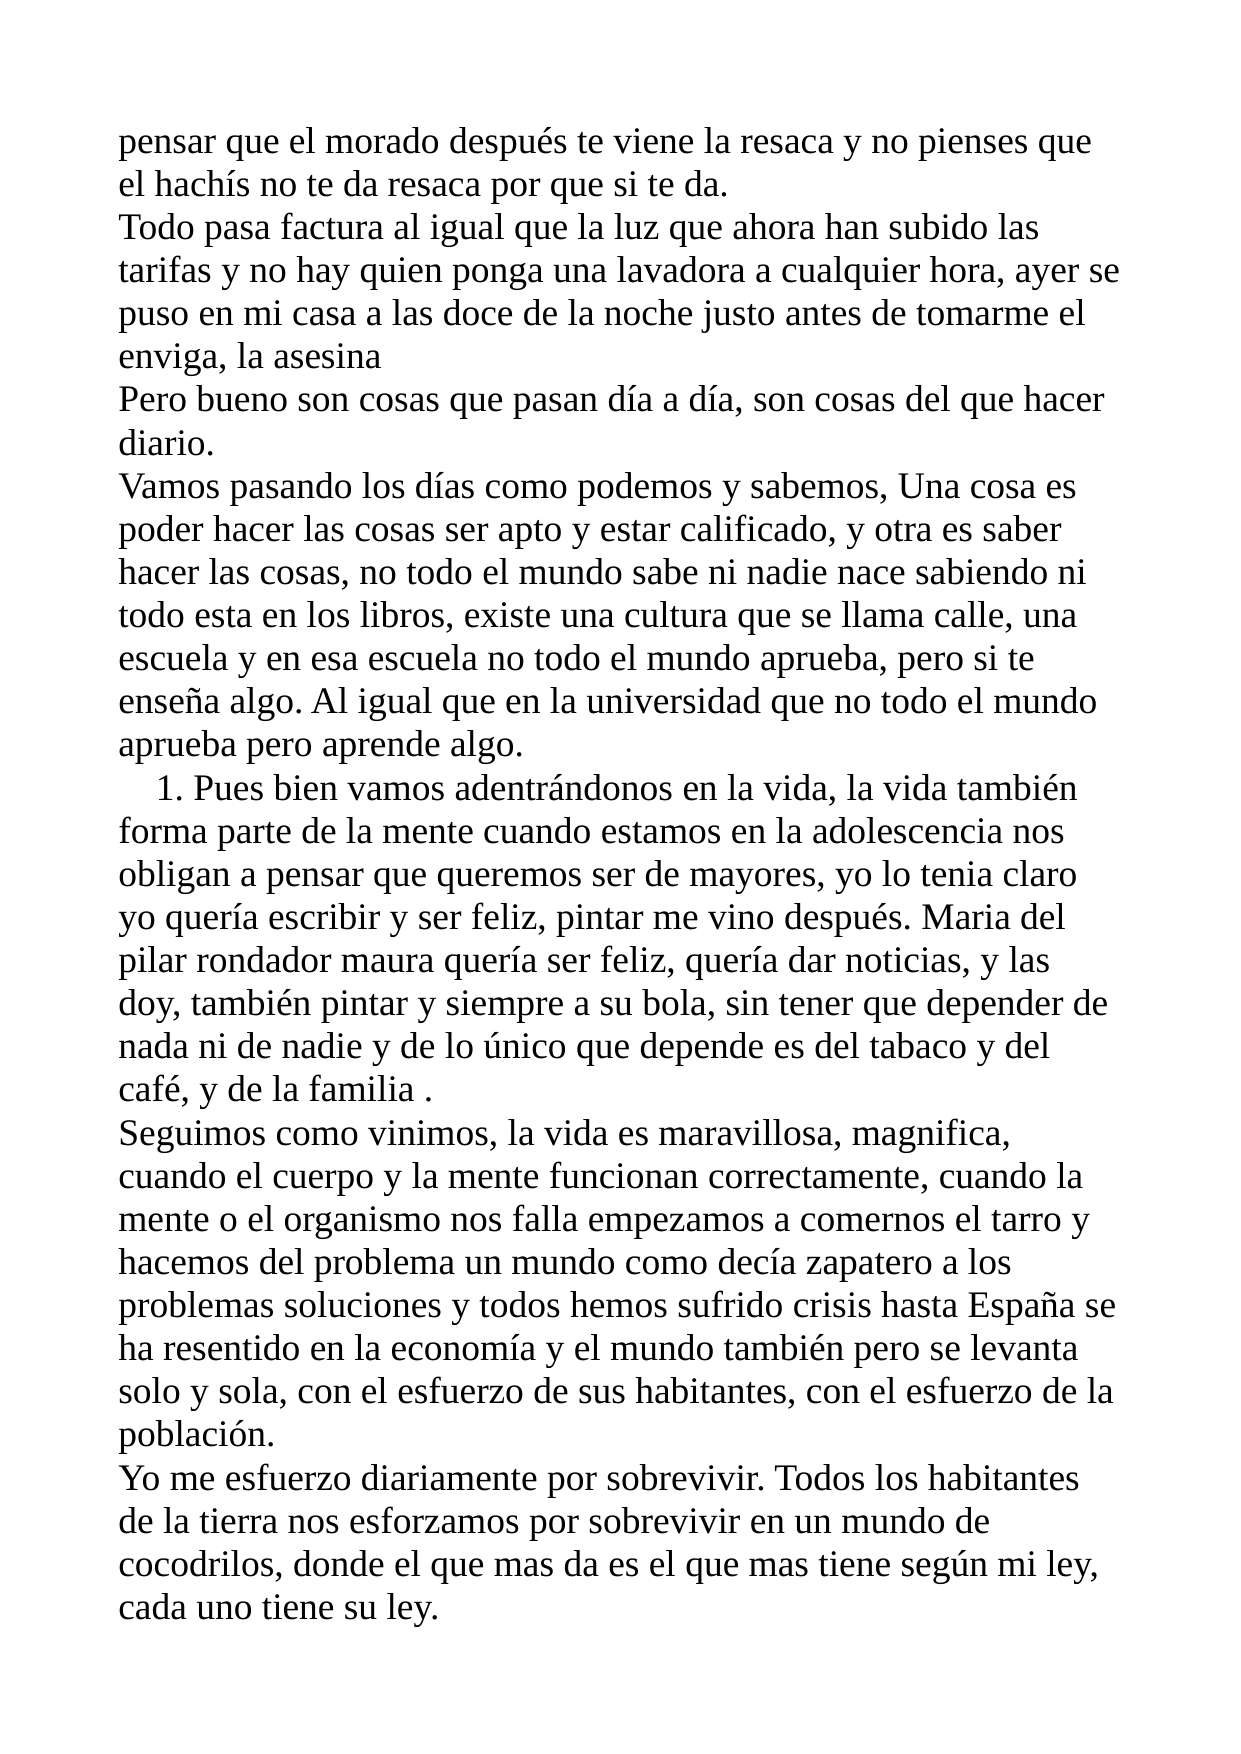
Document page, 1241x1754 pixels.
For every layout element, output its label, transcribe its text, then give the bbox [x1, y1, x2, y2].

text Pero bueno son cosas que pasan día a día, son cosas del que hacer diario. [118, 377, 1122, 463]
text pensar que el morado después te viene la resaca y no pienses que el hachís no te da resaca por que si te da. [118, 118, 1122, 204]
text Yo me esfuerzo diariamente por sobrevivir. Todos los habitantes de la tierra nos esforzamos por sobrevivir en un mundo de cocodrilos, donde el que mas da es el que mas tiene según mi ley, cada uno tiene su ley. [118, 1455, 1122, 1627]
list Pues bien vamos adentrándonos en la vida, la vida también [156, 765, 1122, 808]
text Seguimos como vinimos, la vida es maravillosa, magnifica, cuando el cuerpo y la mente funcionan correctamente, cuando la mente o el organismo nos falla empezamos a comernos el tarro y hacemos del problema un mundo como decía zapatero a los problemas soluciones y todos hemos sufrido crisis hasta España se ha resentido en la economía y el mundo también pero se levanta solo y sola, con el esfuerzo de sus habitantes, con el esfuerzo de la población. [118, 1110, 1122, 1455]
text forma parte de la mente cuando estamos en la adolescencia nos obligan a pensar que queremos ser de mayores, yo lo tenia claro yo quería escribir y ser feliz, pintar me vino después. Maria del pilar rondador maura quería ser feliz, quería dar noticias, y las doy, también pintar y siempre a su bola, sin tener que depender de nada ni de nadie y de lo único que depende es del tabaco y del café, y de la familia . [118, 808, 1122, 1110]
text Todo pasa factura al igual que la luz que ahora han subido las tarifas y no hay quien ponga una lavadora a cualquier hora, ayer se puso en mi casa a las doce de la noche justo antes de tomarme el enviga, la asesina [118, 204, 1122, 377]
text Vamos pasando los días como podemos y sabemos, Una cosa es poder hacer las cosas ser apto y estar calificado, y otra es saber hacer las cosas, no todo el mundo sabe ni nadie nace sabiendo ni todo esta en los libros, existe una cultura que se llama calle, una escuela y en esa escuela no todo el mundo aprueba, pero si te enseña algo. Al igual que en la universidad que no todo el mundo aprueba pero aprende algo. [118, 463, 1122, 765]
